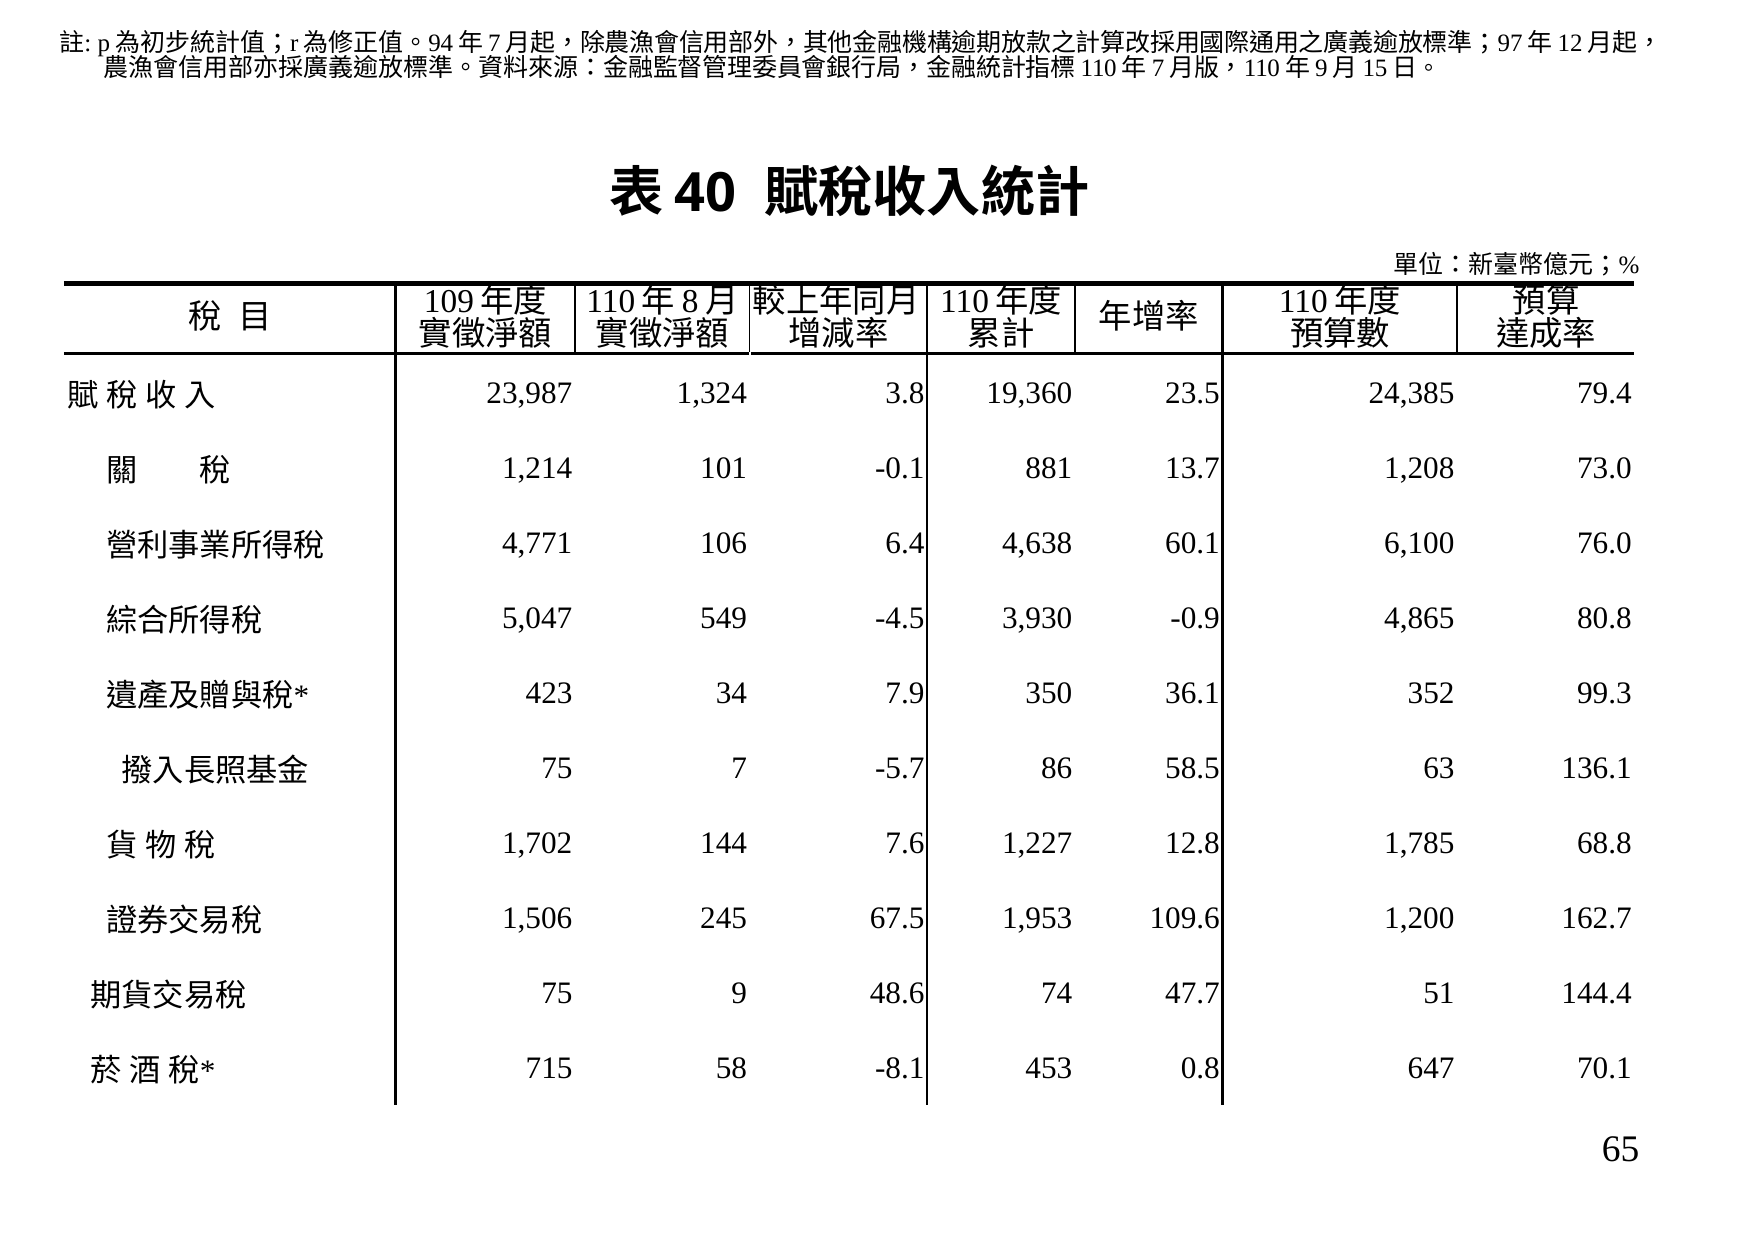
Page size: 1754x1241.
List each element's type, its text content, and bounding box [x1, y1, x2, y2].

table_cell 73.0 [1457, 430, 1634, 505]
table_cell 74 [928, 955, 1075, 1030]
table_header 預算 達成率 [1458, 286, 1634, 352]
table_cell 79.4 [1457, 355, 1634, 430]
table_cell 51 [1224, 955, 1457, 1030]
table_cell 75 [397, 955, 575, 1030]
table_cell 47.7 [1075, 955, 1221, 1030]
table_cell 144 [575, 805, 749, 880]
table_cell 1,953 [928, 880, 1075, 955]
table_cell 34 [575, 655, 749, 730]
table_cell -5.7 [751, 730, 926, 805]
table_cell 48.6 [751, 955, 926, 1030]
table_cell 6.4 [751, 505, 926, 580]
table_cell 7.9 [751, 655, 926, 730]
table_cell 4,638 [928, 505, 1075, 580]
table_header 110年8月 實徵淨額 [576, 286, 749, 352]
table_cell 24,385 [1224, 355, 1457, 430]
table_cell -0.1 [751, 430, 926, 505]
table_cell 647 [1224, 1030, 1457, 1105]
table_cell 60.1 [1075, 505, 1221, 580]
table_cell 1,208 [1224, 430, 1457, 505]
table_cell 4,865 [1224, 580, 1457, 655]
table_cell 1,785 [1224, 805, 1457, 880]
table_cell 19,360 [928, 355, 1075, 430]
table_cell 撥入長照基金 [64, 730, 394, 805]
text 單位：新臺幣億元；% [59, 244, 1639, 281]
table_cell 23,987 [397, 355, 575, 430]
table_cell 549 [575, 580, 749, 655]
table_cell 營利事業所得稅 [64, 505, 394, 580]
table_cell 99.3 [1457, 655, 1634, 730]
subtitle 表40 賦稅收入統計 [59, 132, 1639, 244]
table_cell 1,324 [575, 355, 749, 430]
table_cell 80.8 [1457, 580, 1634, 655]
table_header 109年度 實徵淨額 [397, 286, 574, 352]
table_cell 1,214 [397, 430, 575, 505]
table_cell 67.5 [751, 880, 926, 955]
table_cell 貨 物 稅 [64, 805, 394, 880]
table_cell 4,771 [397, 505, 575, 580]
table_cell 0.8 [1075, 1030, 1221, 1105]
table_cell 12.8 [1075, 805, 1221, 880]
table_header 年增率 [1076, 286, 1221, 352]
table_header 稅 目 [64, 286, 394, 352]
table_cell 7.6 [751, 805, 926, 880]
table_cell 6,100 [1224, 505, 1457, 580]
table_cell -4.5 [751, 580, 926, 655]
table_cell 證券交易稅 [64, 880, 394, 955]
table_cell 遺產及贈與稅* [64, 655, 394, 730]
table_cell 1,200 [1224, 880, 1457, 955]
table_cell 23.5 [1075, 355, 1221, 430]
table_cell 1,702 [397, 805, 575, 880]
table_cell -8.1 [751, 1030, 926, 1105]
table_cell 1,227 [928, 805, 1075, 880]
table_header 110年度累計 [928, 286, 1074, 352]
table_cell 101 [575, 430, 749, 505]
table_cell 162.7 [1457, 880, 1634, 955]
table_cell 13.7 [1075, 430, 1221, 505]
table_cell 109.6 [1075, 880, 1221, 955]
table_cell 關 稅 [64, 430, 394, 505]
table_cell 352 [1224, 655, 1457, 730]
table_cell 36.1 [1075, 655, 1221, 730]
table_cell 3.8 [751, 355, 926, 430]
table_cell 423 [397, 655, 575, 730]
table_cell 58 [575, 1030, 749, 1105]
table_cell 70.1 [1457, 1030, 1634, 1105]
table_cell 7 [575, 730, 749, 805]
table_cell 453 [928, 1030, 1075, 1105]
table_cell 350 [928, 655, 1075, 730]
table_cell 期貨交易稅 [64, 955, 394, 1030]
table_cell 58.5 [1075, 730, 1221, 805]
table_cell 菸 酒 稅* [64, 1030, 394, 1105]
table_cell 881 [928, 430, 1075, 505]
text 註: p為初步統計值；r為修正值。94年7月起，除農漁會信用部外，其他金融機構逾期放款之計算改採用國際通用之廣義逾放標準；97年12月起，農漁會信用部亦採廣義逾放標準。資料來源：金融監督管理委員會銀行局，金融統計指標110年7月版，110年9月15日。 [59, 32, 1639, 82]
table_cell 賦 稅 收 入 [64, 355, 394, 430]
table_cell 76.0 [1457, 505, 1634, 580]
table_cell 1,506 [397, 880, 575, 955]
table_cell 106 [575, 505, 749, 580]
table_cell 68.8 [1457, 805, 1634, 880]
table_cell 75 [397, 730, 575, 805]
table_cell 5,047 [397, 580, 575, 655]
table_cell 9 [575, 955, 749, 1030]
table_cell 3,930 [928, 580, 1075, 655]
table_cell 245 [575, 880, 749, 955]
table_header 110年度 預算數 [1224, 286, 1456, 352]
table_cell 86 [928, 730, 1075, 805]
table_cell 136.1 [1457, 730, 1634, 805]
table_cell 144.4 [1457, 955, 1634, 1030]
table_cell 715 [397, 1030, 575, 1105]
table_cell 綜合所得稅 [64, 580, 394, 655]
table_cell 63 [1224, 730, 1457, 805]
table_header 較上年同月 增減率 [750, 286, 926, 352]
table_cell -0.9 [1075, 580, 1221, 655]
